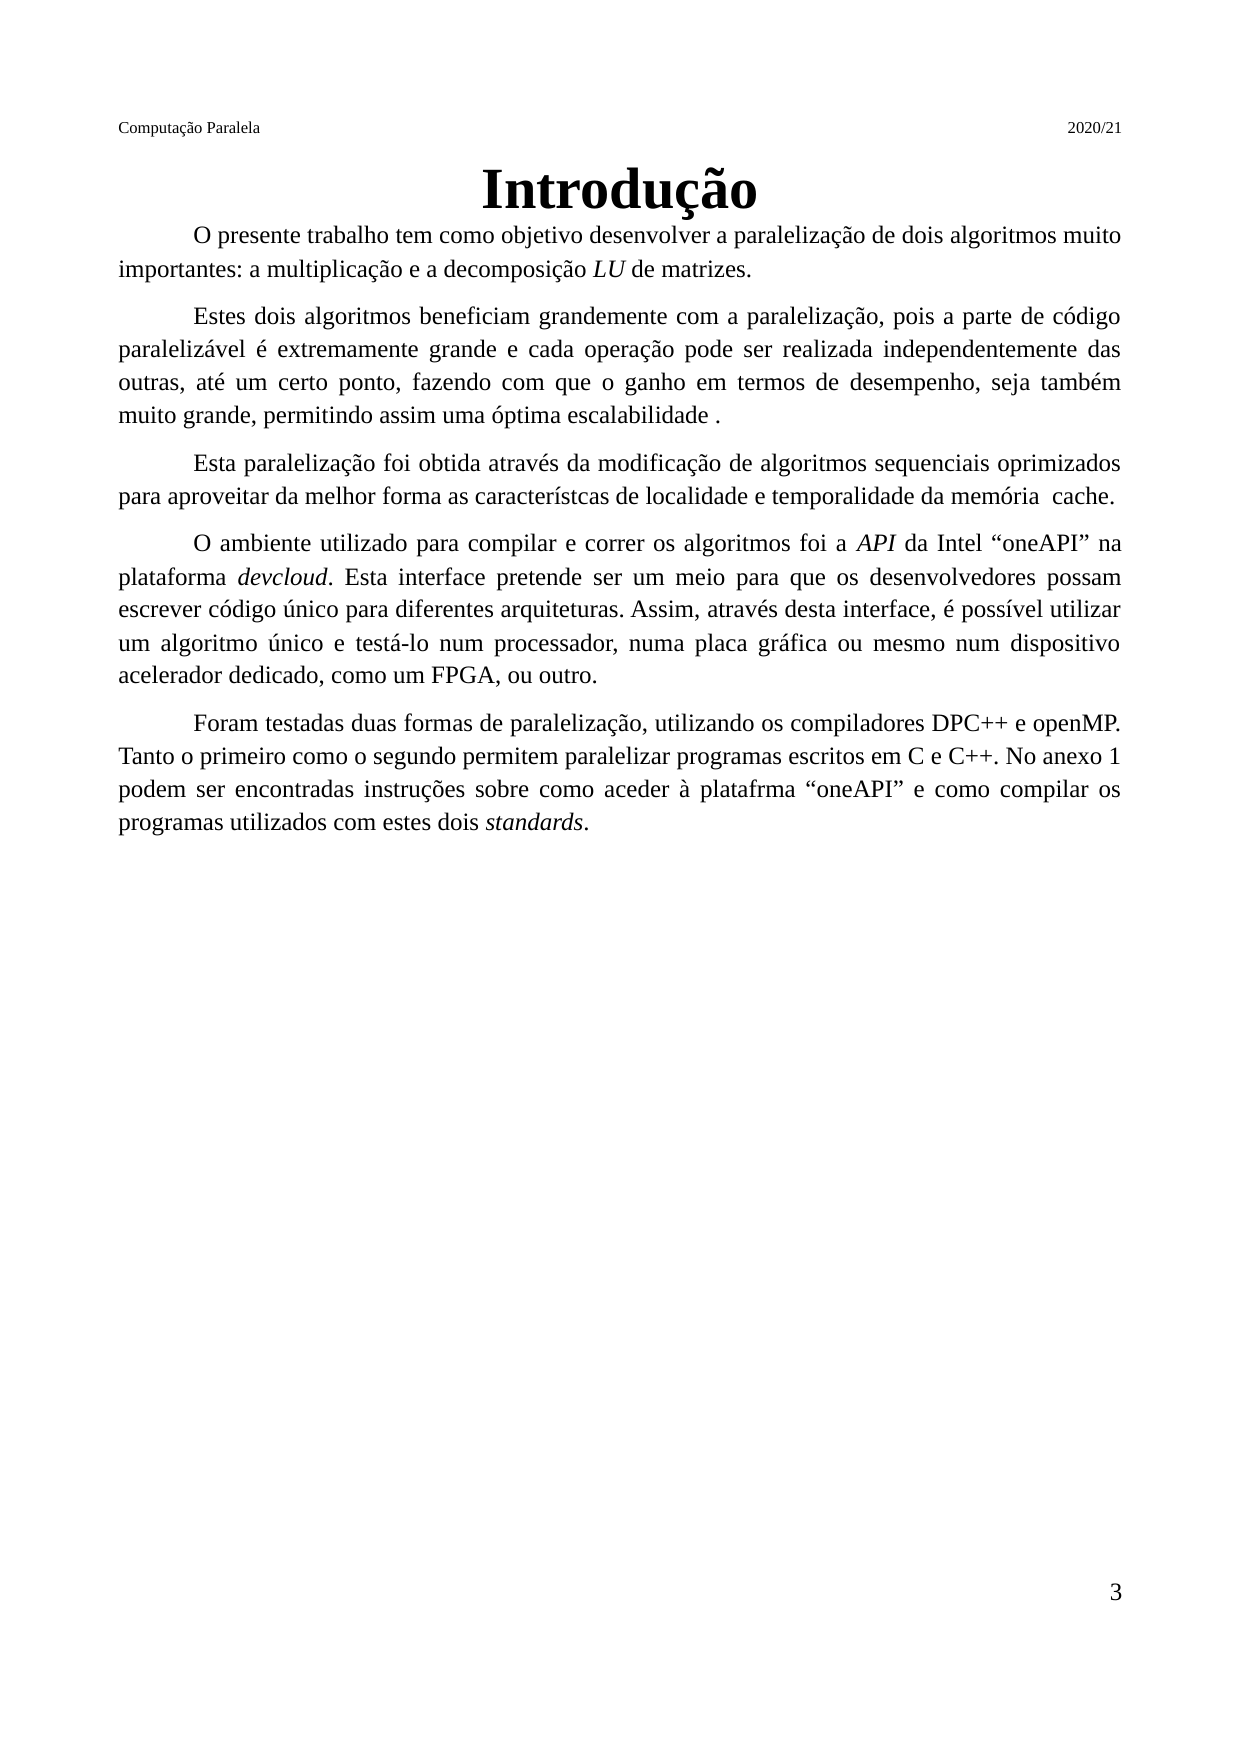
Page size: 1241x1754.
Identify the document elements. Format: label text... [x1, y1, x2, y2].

text Estes dois algoritmos beneficiam grandemente com a paralelização, pois a parte de código paralelizável é extremamente grande e cada operação pode ser realizada independentemente das outras, até um certo ponto, fazendo com que o ganho em termos de desempenho, seja também muito grande, permitindo assim uma óptima escalabilidade . [118, 301, 1122, 429]
text Esta paralelização foi obtida através da modificação de algoritmos sequenciais oprimizados para aproveitar da melhor forma as característcas de localidade e temporalidade da memória cache. [118, 448, 1122, 510]
text Foram testadas duas formas de paralelização, utilizando os compiladores DPC++ e openMP. Tanto o primeiro como o segundo permitem paralelizar programas escritos em C e C++. No anexo 1 podem ser encontradas instruções sobre como aceder à platafrma “oneAPI” e como compilar os programas utilizados com estes dois standards. [118, 708, 1122, 836]
text O ambiente utilizado para compilar e correr os algoritmos foi a API da Intel “oneAPI” na plataforma devcloud. Esta interface pretende ser um meio para que os desenvolvedores possam escrever código único para diferentes arquiteturas. Assim, através desta interface, é possível utilizar um algoritmo único e testá-lo num processador, numa placa gráfica ou mesmo num dispositivo acelerador dedicado, como um FPGA, ou outro. [118, 528, 1122, 689]
subtitle Introdução [118, 153, 1122, 221]
text O presente trabalho tem como objetivo desenvolver a paralelização de dois algoritmos muito importantes: a multiplicação e a decomposição LU de matrizes. [118, 221, 1122, 282]
